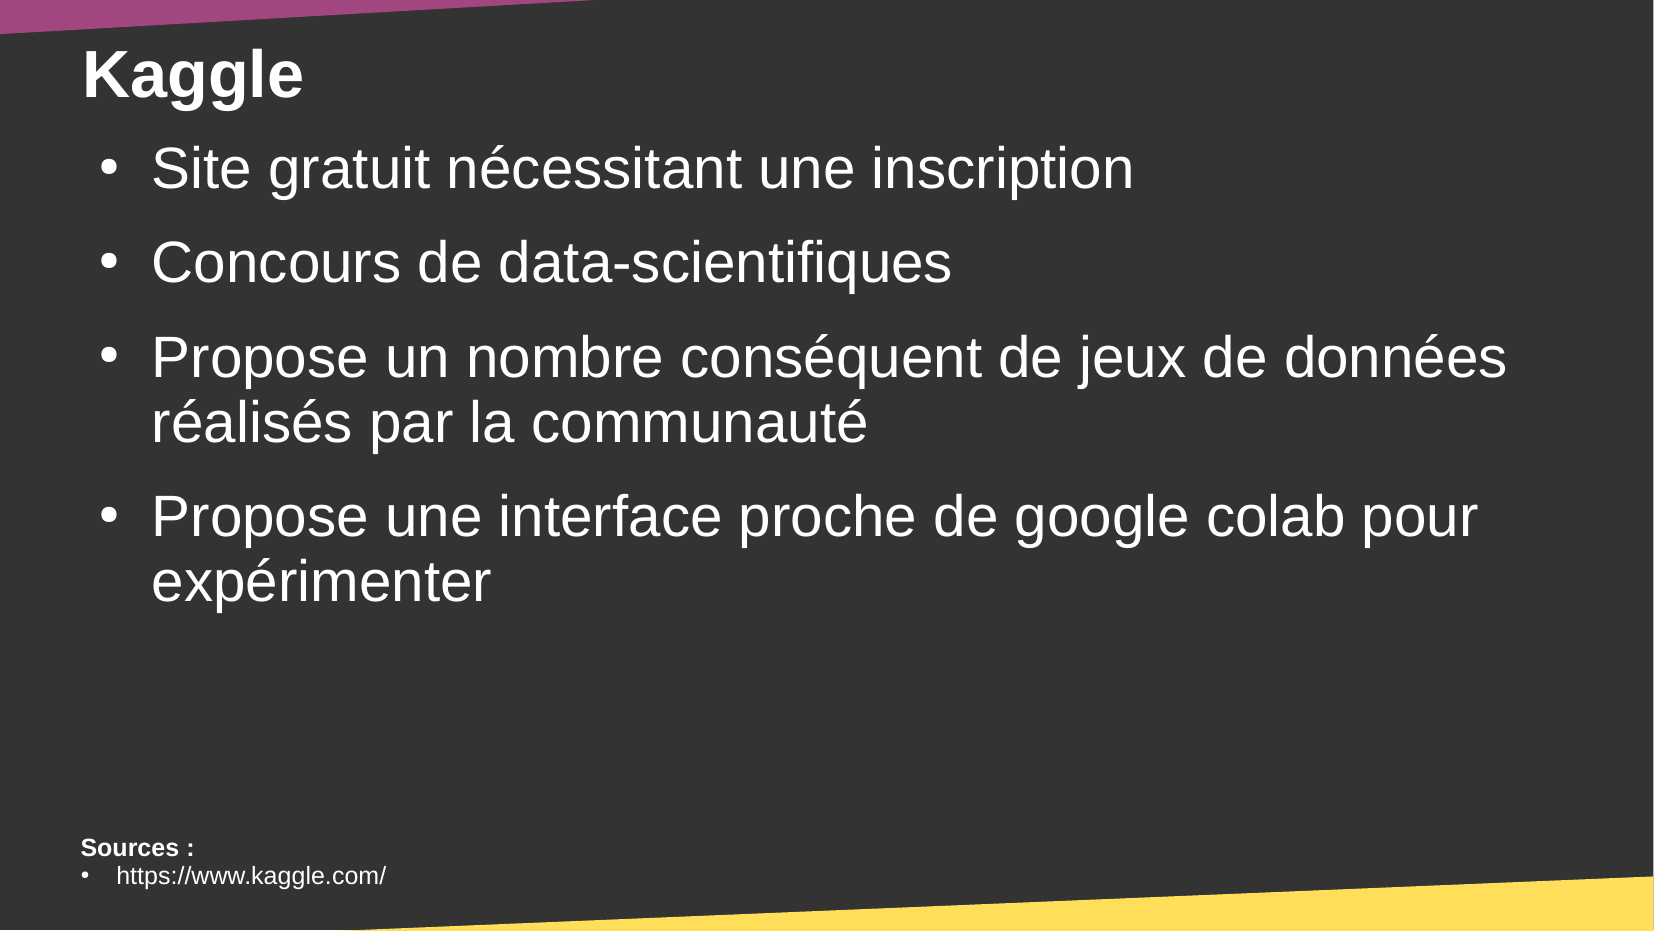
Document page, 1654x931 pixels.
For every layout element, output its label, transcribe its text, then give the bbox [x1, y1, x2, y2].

text_box Sources : https://www.kaggle.com/ [65, 826, 497, 910]
list Site gratuit nécessitant une inscription Concours de data-scientifiques Propose un nombre conséquent de jeux de données réalisés par la communauté Propose une interface proche de google colab pour expérimenter [80, 135, 1620, 662]
text_box [334, 876, 1654, 931]
title Kaggle [82, 37, 1571, 114]
text_box [0, 0, 595, 35]
